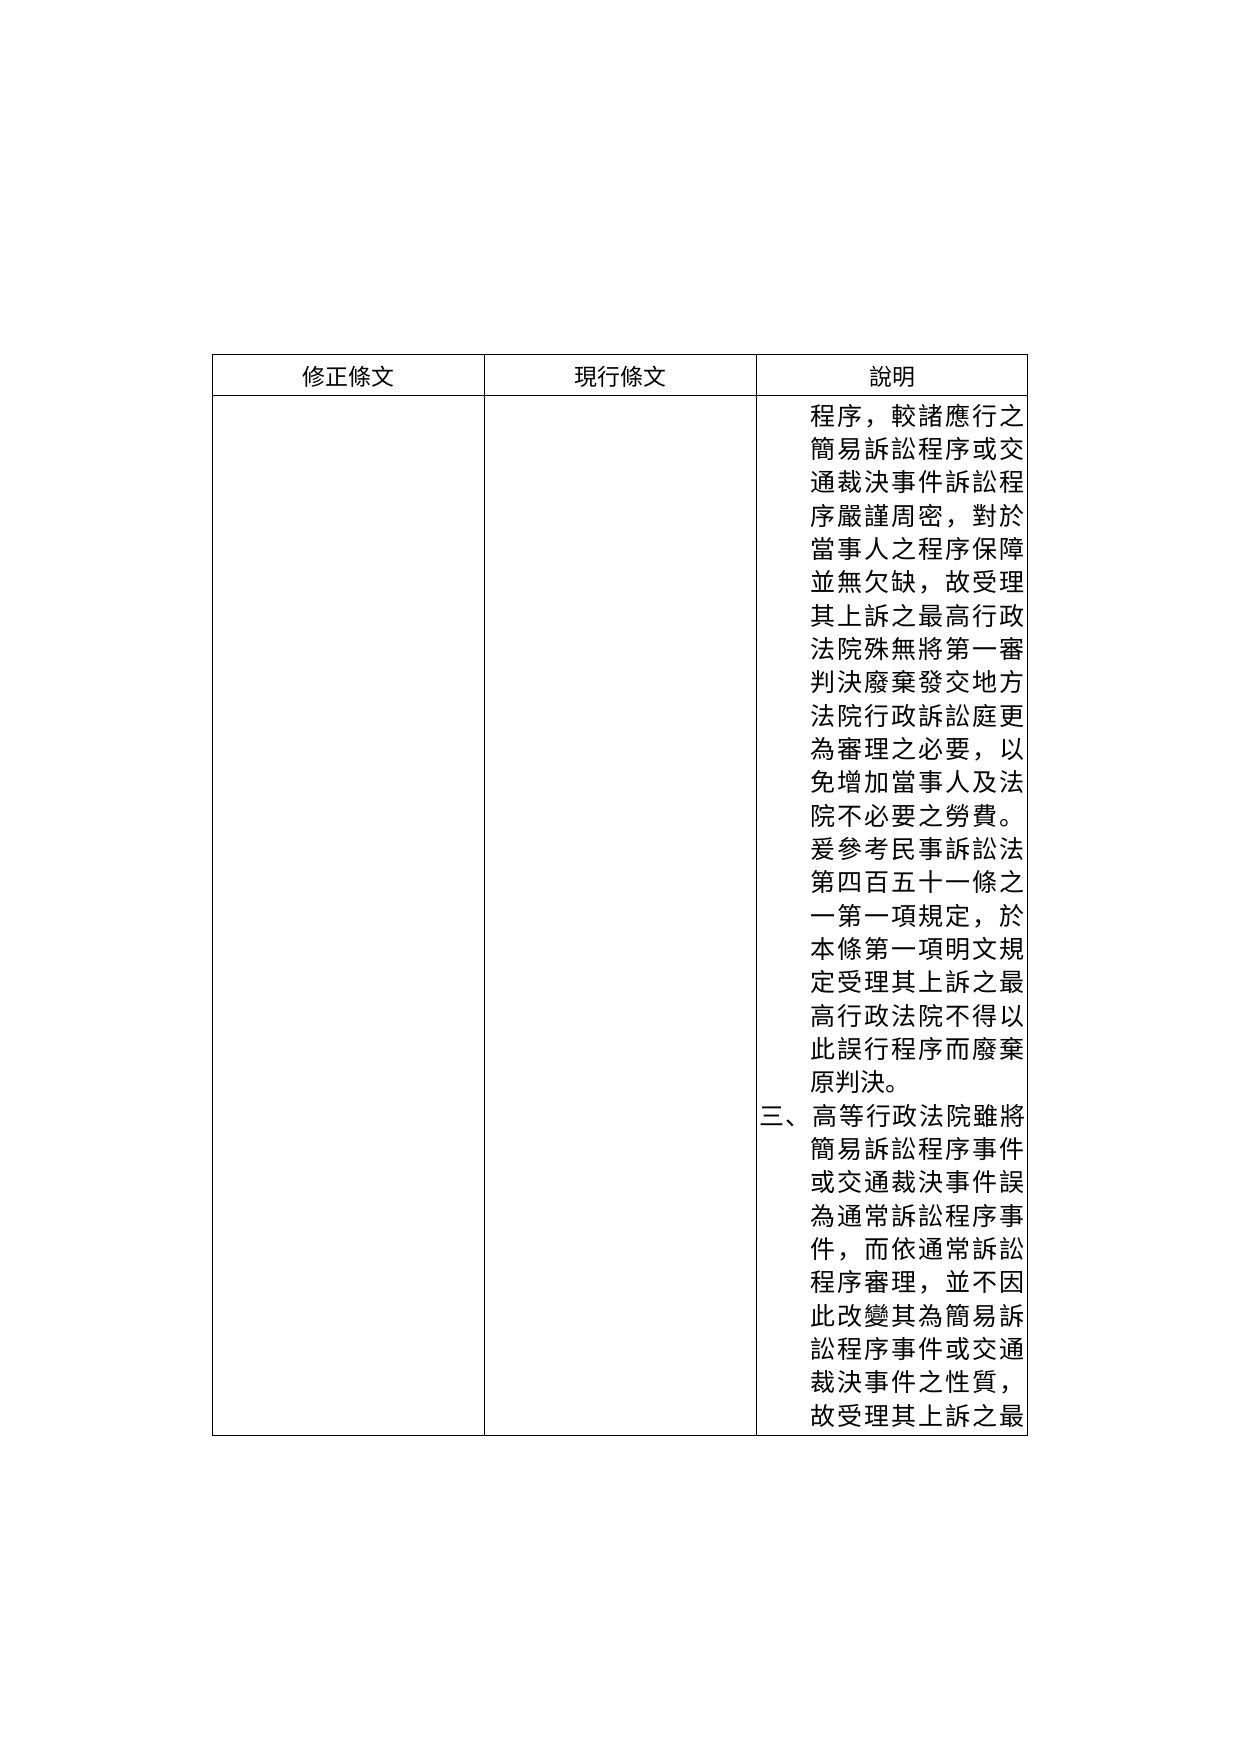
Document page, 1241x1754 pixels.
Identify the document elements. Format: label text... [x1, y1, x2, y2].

table_header 修正條文 [213, 355, 484, 394]
table_cell 程序，較諸應行之簡易訴訟程序或交通裁決事件訴訟程序嚴謹周密，對於當事人之程序保障並無欠缺，故受理其上訴之最高行政法院殊無將第一審判決廢棄發交地方法院行政訴訟庭更為審理之必要，以免增加當事人及法院不必要之勞費。爰參考民事訴訟法第四百五十一條之一第一項規定，於本條第一項明文規定受理其上訴之最高行政法院不得以此誤行程序而廢棄原判決。 三、高等行政法院雖將簡易訴訟程序事件或交通裁決事件誤為通常訴訟程序事件，而依通常訴訟程序審理，並不因此改變其為簡易訴訟程序事件或交通裁決事件之性質，故受理其上訴之最 [757, 396, 1027, 1435]
table_header 現行條文 [485, 355, 756, 394]
table_cell [485, 396, 756, 1435]
table_header 說明 [757, 355, 1027, 394]
table_cell [213, 396, 484, 1435]
